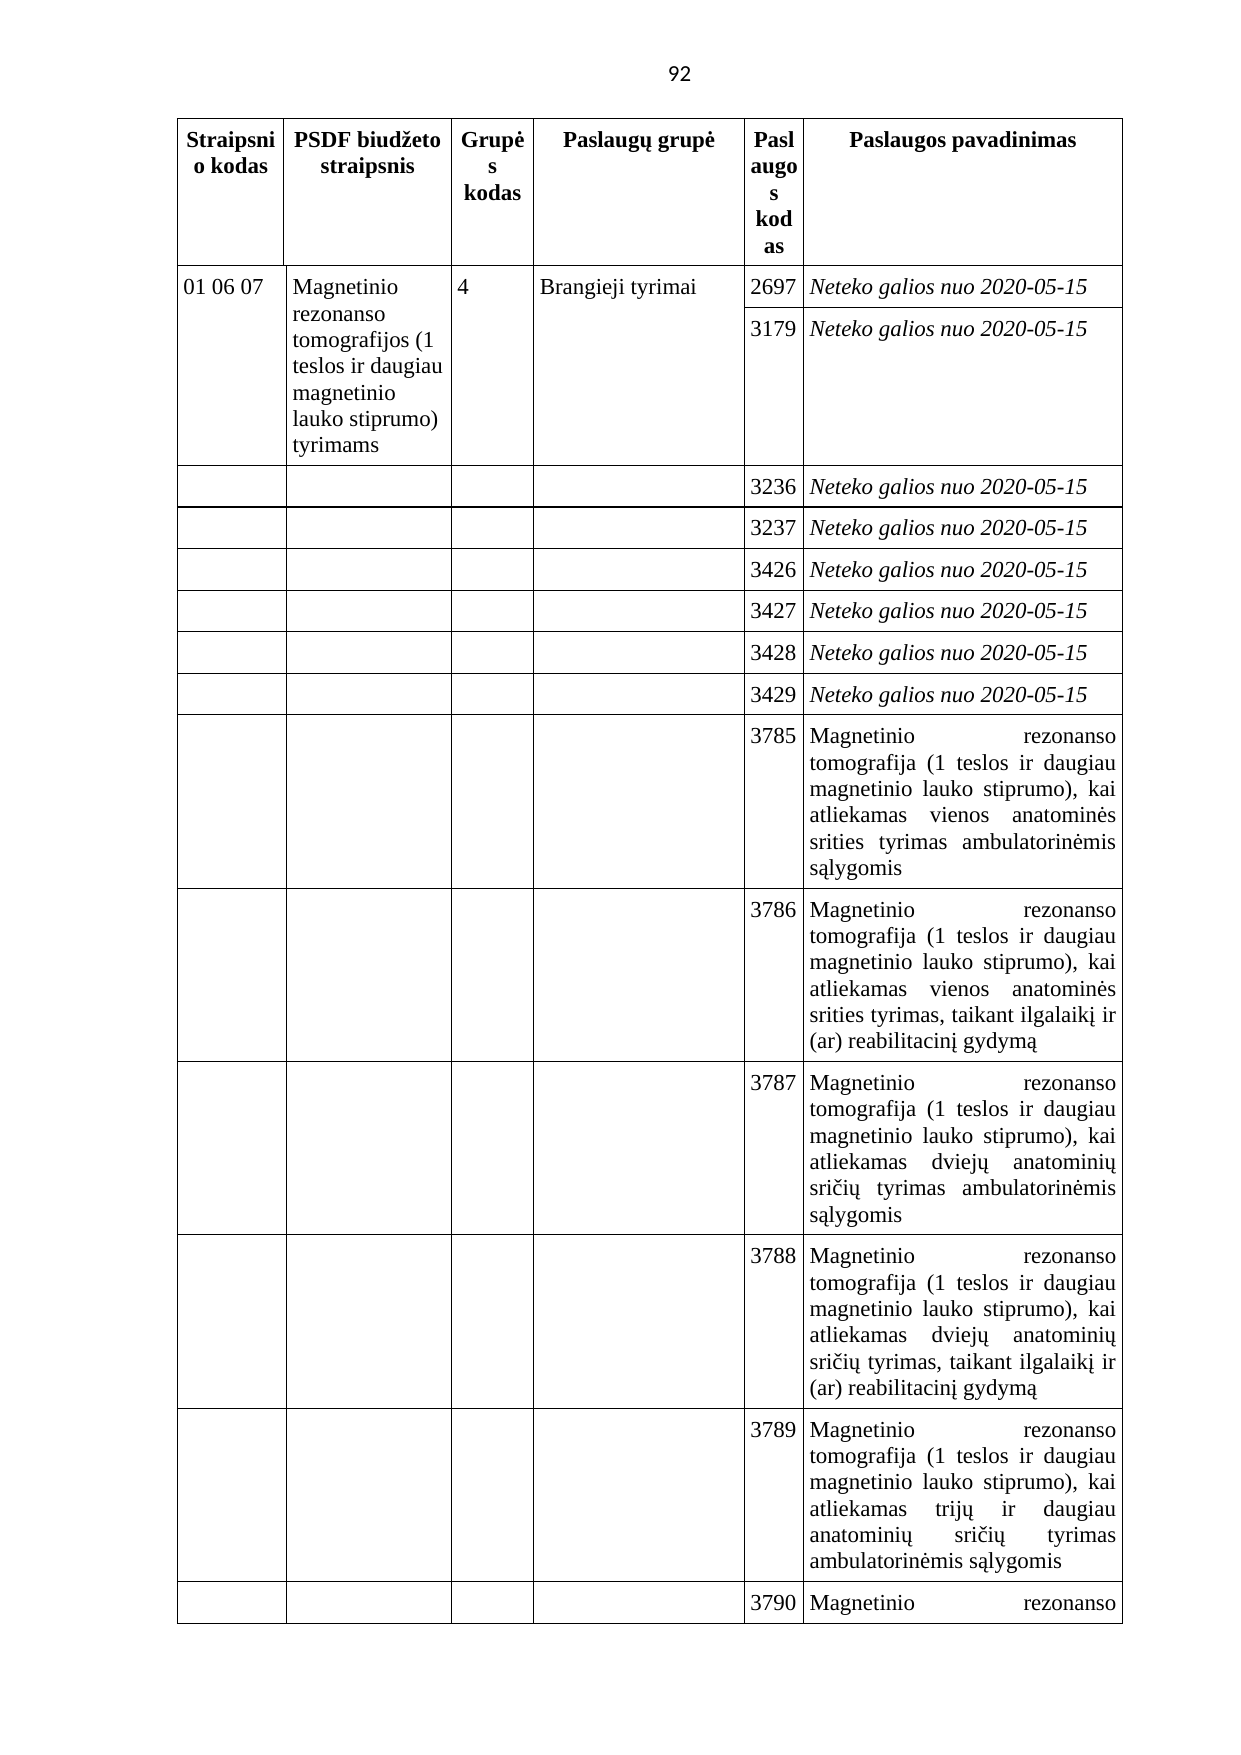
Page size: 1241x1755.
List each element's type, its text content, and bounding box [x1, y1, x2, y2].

table_header Grupės kodas [452, 119, 533, 265]
table_cell [534, 1409, 744, 1581]
table_cell [287, 715, 451, 887]
table_cell Magnetinio rezonanso tomografijos (1 teslos ir daugiau magnetinio lauko stiprumo) tyrimams [287, 266, 451, 465]
table_header Paslaugos kodas [745, 119, 803, 265]
table_cell 3236 [745, 466, 803, 506]
table_cell [534, 632, 744, 673]
table_cell Neteko galios nuo 2020-05-15 [804, 591, 1122, 631]
table_cell [178, 715, 286, 887]
table_cell [287, 1409, 451, 1581]
table_cell [178, 307, 286, 465]
table_cell [287, 466, 451, 506]
table_cell [534, 889, 744, 1061]
table_cell [534, 591, 744, 631]
table_cell [287, 889, 451, 1061]
table_cell 3426 [745, 549, 803, 589]
table_cell Magnetinio rezonanso tomografija (1 teslos ir daugiau magnetinio lauko stiprumo), kai atliekamas vienos anatominės srities tyrimas ambulatorinėmis sąlygomis [804, 715, 1122, 887]
table_cell Magnetinio rezonanso tomografija (1 teslos ir daugiau magnetinio lauko stiprumo), kai atliekamas vienos anatominės srities tyrimas, taikant ilgalaikį ir (ar) reabilitacinį gydymą [804, 889, 1122, 1061]
table_cell Neteko galios nuo 2020-05-15 [804, 508, 1122, 548]
table_header Paslaugos pavadinimas [804, 119, 1122, 265]
table_cell [178, 549, 286, 589]
table_cell [534, 508, 744, 548]
table_cell [452, 632, 533, 673]
table_cell [178, 508, 286, 548]
table_cell Magnetinio rezonanso tomografija (1 teslos ir daugiau magnetinio lauko stiprumo), kai atliekamas trijų ir daugiau anatominių sričių tyrimas ambulatorinėmis sąlygomis [804, 1409, 1122, 1581]
table_cell [534, 1062, 744, 1234]
table_cell [534, 1582, 744, 1622]
table_header Paslaugų grupė [534, 119, 744, 265]
table_cell [452, 466, 533, 506]
table_cell [452, 1062, 533, 1234]
table_cell Neteko galios nuo 2020-05-15 [804, 466, 1122, 506]
table_cell [534, 674, 744, 714]
table_cell [287, 591, 451, 631]
table_cell 3789 [745, 1409, 803, 1581]
table_cell Magnetinio rezonanso tomografija (1 teslos ir daugiau magnetinio lauko stiprumo), kai atliekamas dviejų anatominių sričių tyrimas ambulatorinėmis sąlygomis [804, 1062, 1122, 1234]
table_cell 2697 [745, 266, 803, 307]
table_cell [534, 549, 744, 589]
table_cell [287, 1062, 451, 1234]
table_cell [178, 632, 286, 673]
table_header Straipsnio kodas [178, 119, 283, 265]
table_cell 3786 [745, 889, 803, 1061]
table_cell [178, 674, 286, 714]
table_cell 3428 [745, 632, 803, 673]
table_cell [287, 508, 451, 548]
table_cell 3788 [745, 1235, 803, 1407]
table_cell Magnetinio rezonanso [804, 1582, 1122, 1622]
table_cell [287, 1235, 451, 1407]
table_cell 3787 [745, 1062, 803, 1234]
table_cell Neteko galios nuo 2020-05-15 [804, 308, 1122, 465]
table_cell [452, 307, 533, 465]
table_cell 3429 [745, 674, 803, 714]
table_cell [534, 1235, 744, 1407]
table_cell [287, 674, 451, 714]
table_cell 3790 [745, 1582, 803, 1622]
table_cell [452, 508, 533, 548]
table_cell [534, 307, 744, 465]
table_cell [287, 1582, 451, 1622]
table_cell [178, 1582, 286, 1622]
table_cell [452, 889, 533, 1061]
table_cell [178, 889, 286, 1061]
table_cell [452, 1235, 533, 1407]
table_cell 3237 [745, 508, 803, 548]
table_cell [452, 591, 533, 631]
table_cell 4 [452, 266, 533, 307]
table_cell [287, 549, 451, 589]
table_cell [452, 1409, 533, 1581]
table_cell Brangieji tyrimai [534, 266, 744, 307]
table_cell Neteko galios nuo 2020-05-15 [804, 632, 1122, 673]
table_cell [178, 1235, 286, 1407]
table_cell Magnetinio rezonanso tomografija (1 teslos ir daugiau magnetinio lauko stiprumo), kai atliekamas dviejų anatominių sričių tyrimas, taikant ilgalaikį ir (ar) reabilitacinį gydymą [804, 1235, 1122, 1407]
table_header PSDF biudžeto straipsnis [284, 119, 451, 265]
table_cell [178, 1409, 286, 1581]
table_cell 3785 [745, 715, 803, 887]
table_cell [178, 591, 286, 631]
table_cell [452, 715, 533, 887]
table_cell [534, 466, 744, 506]
table_cell [287, 632, 451, 673]
table_cell [452, 549, 533, 589]
table_cell Neteko galios nuo 2020-05-15 [804, 266, 1122, 307]
table_cell [452, 674, 533, 714]
table_cell [178, 466, 286, 506]
table_cell [178, 1062, 286, 1234]
table_cell 01 06 07 [178, 266, 286, 307]
table_cell 3179 [745, 308, 803, 465]
table_cell 3427 [745, 591, 803, 631]
table_cell Neteko galios nuo 2020-05-15 [804, 549, 1122, 589]
table_cell [534, 715, 744, 887]
table_cell Neteko galios nuo 2020-05-15 [804, 674, 1122, 714]
table_cell [452, 1582, 533, 1622]
